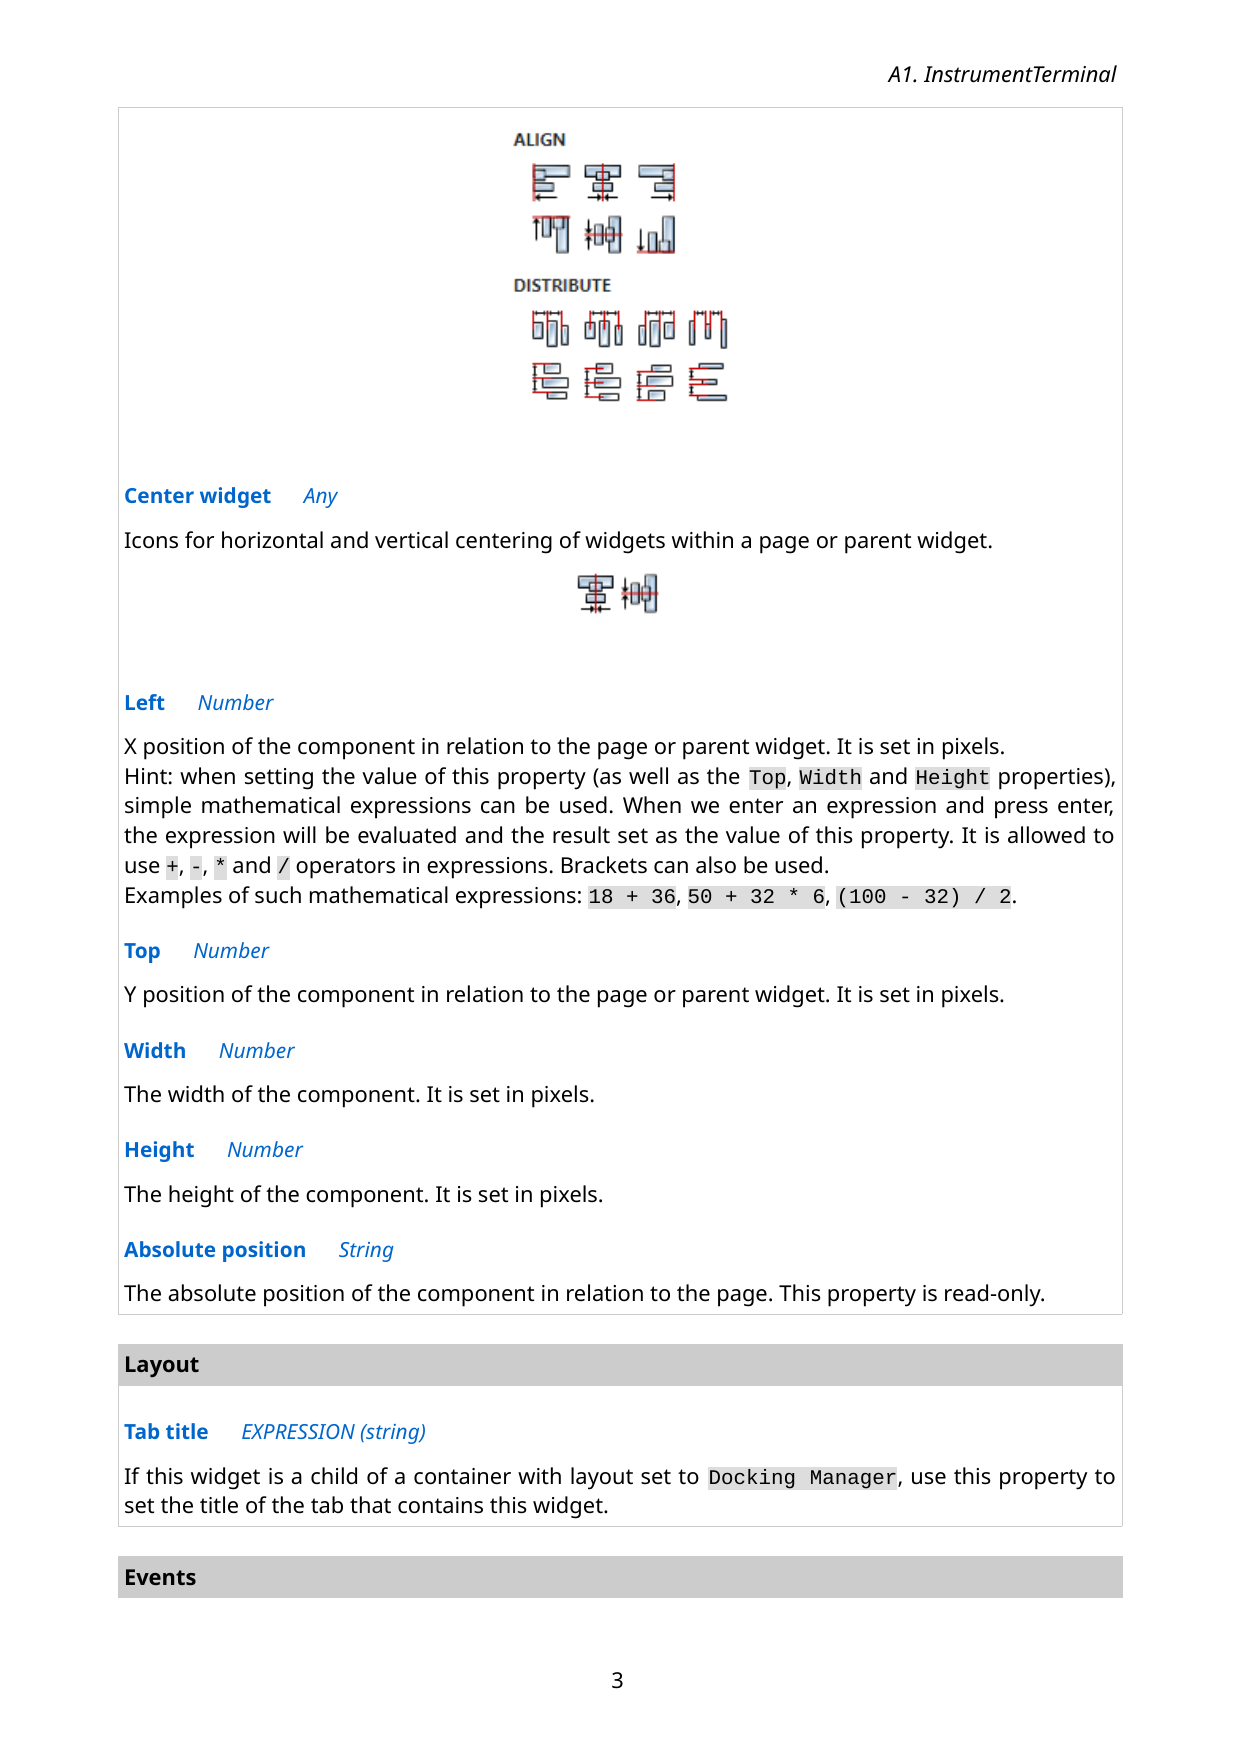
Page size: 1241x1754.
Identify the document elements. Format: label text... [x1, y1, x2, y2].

table_cell Tab title EXPRESSION (string) If this widget is a child of a container with layout set to Docking Manager, use this property to set the title of the tab that contains this widget. [119, 1386, 1122, 1526]
table_cell Left Number X position of the component in relation to the page or parent widget. It is set in pixels. Hint: when setting the value of this property (as well as the Top, Width and Height properties), simple mathematical expressions can be used. When we enter an expression and press enter, the expression will be evaluated and the result set as the value of this property. It is allowed to use +, -, * and / operators in expressions. Brackets can also be used. Examples of such mathematical expressions: 18 + 36, 50 + 32 * 6, (100 - 32) / 2. Top Number Y position of the component in relation to the page or parent widget. It is set in pixels. Width Number The width of the component. It is set in pixels. Height Number The height of the component. It is set in pixels. Absolute position String The absolute position of the component in relation to the page. This property is read-only. [119, 620, 1122, 1314]
picture [572, 566, 668, 620]
table_cell [119, 108, 1122, 413]
table_cell Center widget Any Icons for horizontal and vertical centering of widgets within a page or parent widget. [119, 414, 1122, 619]
picture [490, 124, 750, 414]
table_header Events [119, 1557, 1122, 1597]
table_header Layout [119, 1345, 1122, 1385]
